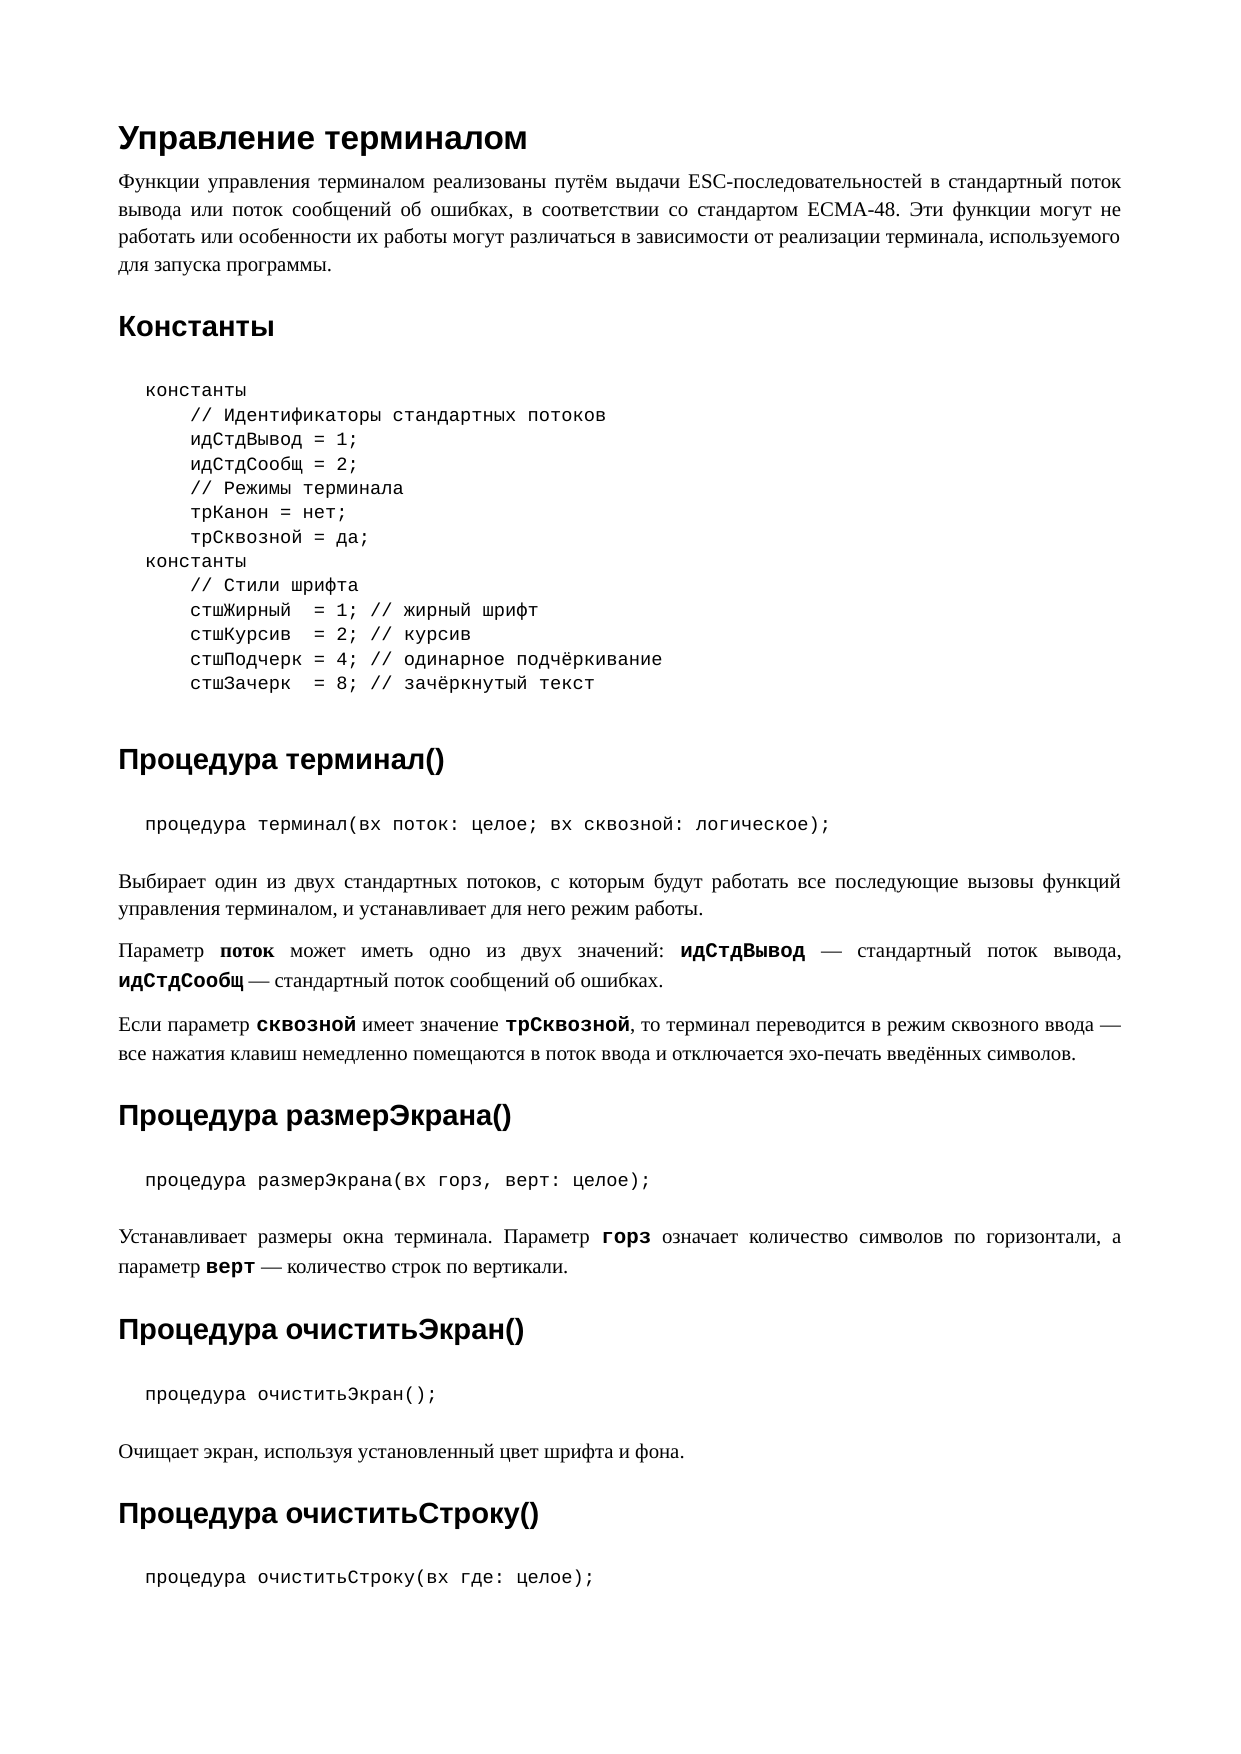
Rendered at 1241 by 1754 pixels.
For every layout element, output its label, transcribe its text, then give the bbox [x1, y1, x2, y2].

subtitle Процедура размерЭкрана() [118, 1098, 1122, 1131]
subtitle Константы [118, 309, 1122, 342]
text Устанавливает размеры окна терминала. Параметр горз означает количество символов по горизонтали, а параметр верт — количество строк по вертикали. [118, 1224, 1122, 1279]
text процедура очиститьЭкран(); [136, 1376, 1104, 1415]
text Выбирает один из двух стандартных потоков, с которым будут работать все последующие вызовы функций управления терминалом, и устанавливает для него режим работы. [118, 869, 1122, 920]
text процедура размерЭкрана(вх горз, верт: целое); [136, 1162, 1104, 1201]
text константы // Стили шрифта стшЖирный = 1; // жирный шрифт стшКурсив = 2; // курсив стшПодчерк = 4; // одинарное подчёркивание стшЗачерк = 8; // зачёркнутый текст [136, 543, 1104, 704]
subtitle Процедура терминал() [118, 742, 1122, 776]
subtitle Процедура очиститьЭкран() [118, 1312, 1122, 1346]
text константы // Идентификаторы стандартных потоков идСтдВывод = 1; идСтдСообщ = 2; // Режимы терминала трКанон = нет; трСквозной = да; [136, 372, 1104, 543]
text Очищает экран, используя установленный цвет шрифта и фона. [118, 1439, 1122, 1463]
subtitle Управление терминалом [118, 118, 1122, 157]
text процедура очиститьСтроку(вх где: целое); [136, 1559, 1104, 1598]
text Если параметр сквозной имеет значение трСквозной, то терминал переводится в режим сквозного ввода — все нажатия клавиш немедленно помещаются в поток ввода и отключается эхо-печать введённых символов. [118, 1012, 1122, 1065]
subtitle Процедура очиститьСтроку() [118, 1496, 1122, 1529]
text Параметр поток может иметь одно из двух значений: идСтдВывод — стандартный поток вывода, идСтдСообщ — стандартный поток сообщений об ошибках. [118, 938, 1122, 993]
text Функции управления терминалом реализованы путём выдачи ESC-последовательностей в стандартный поток вывода или поток сообщений об ошибках, в соответствии со стандартом ECMA-48. Эти функции могут не работать или особенности их работы могут различаться в зависимости от реализации терминала, используемого для запуска программы. [118, 169, 1122, 276]
text процедура терминал(вх поток: целое; вх сквозной: логическое); [136, 806, 1104, 845]
